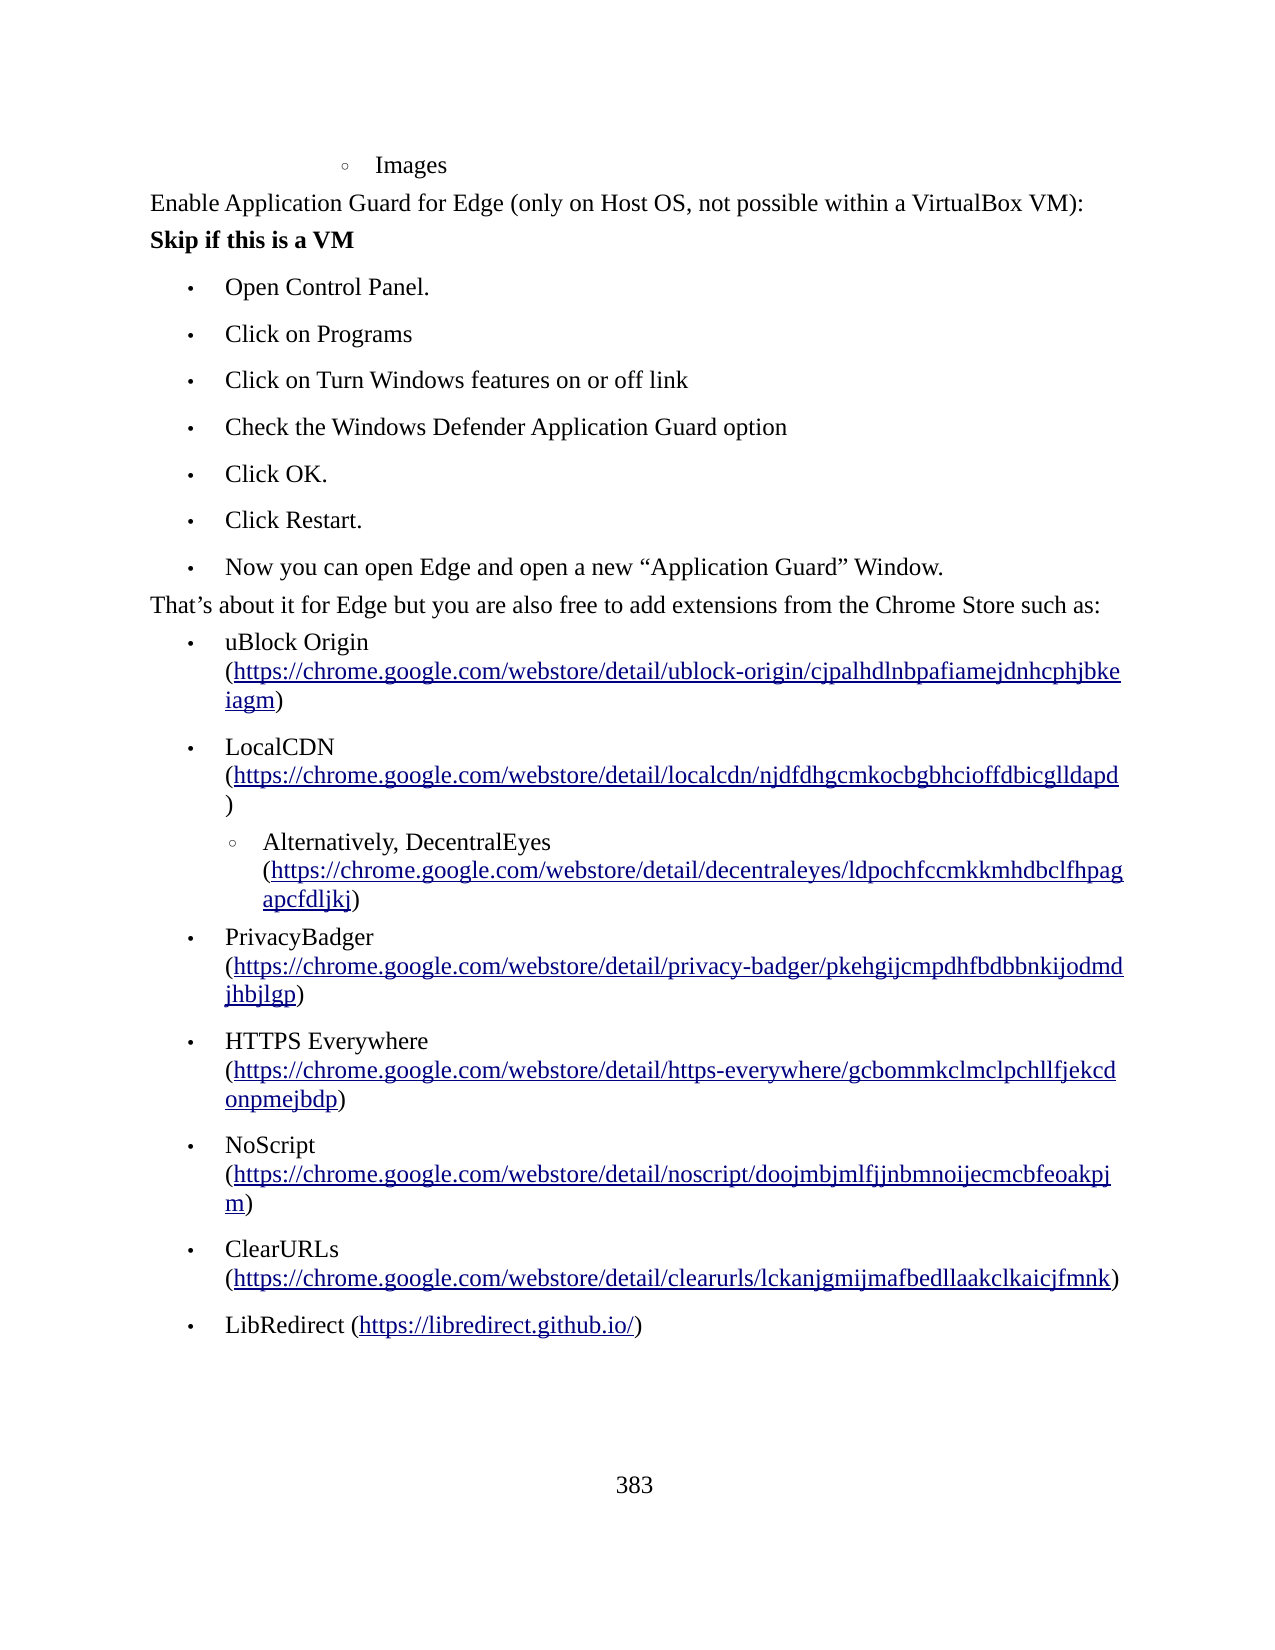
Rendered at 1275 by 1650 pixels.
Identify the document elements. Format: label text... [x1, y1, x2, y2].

list Open Control Panel. [187, 272, 1125, 301]
text Enable Application Guard for Edge (only on Host OS, not possible within a VirtualBox VM): [150, 188, 1125, 216]
list LibRedirect (https://libredirect.github.io/) [187, 1310, 1125, 1339]
list uBlock Origin (https://chrome.google.com/webstore/detail/ublock-origin/cjpalhdlnbpafiamejdnhcphjbkeiagm) [187, 627, 1125, 714]
list Now you can open Edge and open a new “Application Guard” Window. [187, 552, 1125, 581]
list Click Restart. [187, 505, 1125, 534]
list LocalCDN (https://chrome.google.com/webstore/detail/localcdn/njdfdhgcmkocbgbhcioffdbicglldapd) [187, 732, 1125, 818]
text Skip if this is a VM [150, 225, 1125, 254]
list HTTPS Everywhere (https://chrome.google.com/webstore/detail/https-everywhere/gcbommkclmclpchllfjekcdonpmejbdp) [187, 1026, 1125, 1112]
list Click OK. [187, 459, 1125, 487]
list Images [337, 150, 1125, 179]
list NoScript (https://chrome.google.com/webstore/detail/noscript/doojmbjmlfjjnbmnoijecmcbfeoakpjm) [187, 1130, 1125, 1217]
list Check the Windows Defender Application Guard option [187, 412, 1125, 441]
list Click on Turn Windows features on or off link [187, 365, 1125, 394]
list Click on Programs [187, 319, 1125, 347]
list Alternatively, DecentralEyes (https://chrome.google.com/webstore/detail/decentraleyes/ldpochfccmkkmhdbclfhpagapcfdljkj) [225, 827, 1125, 913]
list PrivacyBadger (https://chrome.google.com/webstore/detail/privacy-badger/pkehgijcmpdhfbdbbnkijodmdjhbjlgp) [187, 922, 1125, 1008]
text That’s about it for Edge but you are also free to add extensions from the Chrome Store such as: [150, 590, 1125, 618]
list ClearURLs (https://chrome.google.com/webstore/detail/clearurls/lckanjgmijmafbedllaakclkaicjfmnk) [187, 1234, 1125, 1292]
